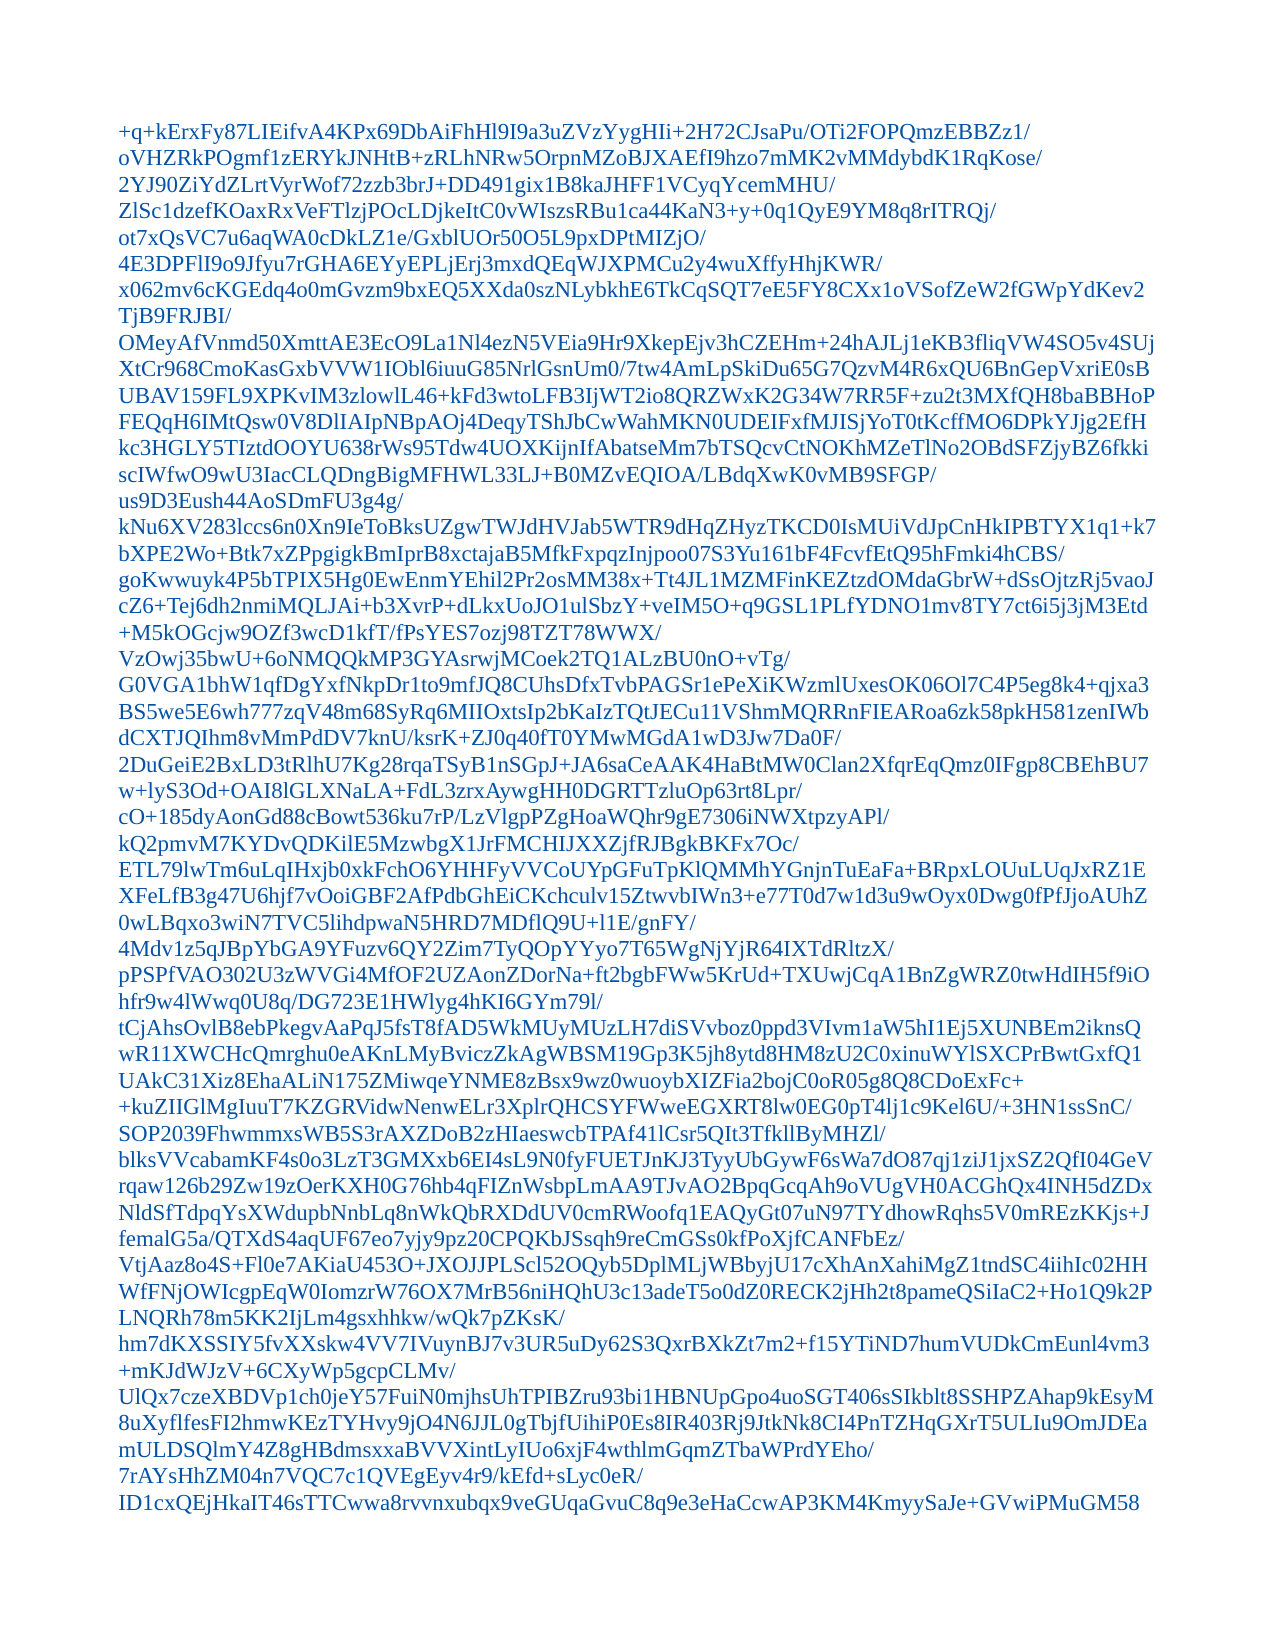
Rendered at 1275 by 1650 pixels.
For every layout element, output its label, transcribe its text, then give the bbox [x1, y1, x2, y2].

text +q+kErxFy87LIEifvA4KPx69DbAiFhHl9I9a3uZVzYygHIi+2H72CJsaPu/OTi2FOPQmzEBBZz1/oVHZRkPOgmf1zERYkJNHtB+zRLhNRw5OrpnMZoBJXAEfI9hzo7mMK2vMMdybdK1RqKose/2YJ90ZiYdZLrtVyrWof72zzb3brJ+DD491gix1B8kaJHFF1VCyqYcemMHU/ZlSc1dzefKOaxRxVeFTlzjPOcLDjkeItC0vWIszsRBu1ca44KaN3+y+0q1QyE9YM8q8rITRQj/ot7xQsVC7u6aqWA0cDkLZ1e/GxblUOr50O5L9pxDPtMIZjO/4E3DPFlI9o9Jfyu7rGHA6EYyEPLjErj3mxdQEqWJXPMCu2y4wuXffyHhjKWR/x062mv6cKGEdq4o0mGvzm9bxEQ5XXda0szNLybkhE6TkCqSQT7eE5FY8CXx1oVSofZeW2fGWpYdKev2TjB9FRJBI/OMeyAfVnmd50XmttAE3EcO9La1Nl4ezN5VEia9Hr9XkepEjv3hCZEHm+24hAJLj1eKB3fliqVW4SO5v4SUjXtCr968CmoKasGxbVVW1IObl6iuuG85NrlGsnUm0/7tw4AmLpSkiDu65G7QzvM4R6xQU6BnGepVxriE0sBUBAV159FL9XPKvIM3zlowlL46+kFd3wtoLFB3IjWT2io8QRZWxK2G34W7RR5F+zu2t3MXfQH8baBBHoPFEQqH6IMtQsw0V8DlIAIpNBpAOj4DeqyTShJbCwWahMKN0UDEIFxfMJISjYoT0tKcffMO6DPkYJjg2EfHkc3HGLY5TIztdOOYU638rWs95Tdw4UOXKijnIfAbatseMm7bTSQcvCtNOKhMZeTlNo2OBdSFZjyBZ6fkkiscIWfwO9wU3IacCLQDngBigMFHWL33LJ+B0MZvEQIOA/LBdqXwK0vMB9SFGP/us9D3Eush44AoSDmFU3g4g/kNu6XV283lccs6n0Xn9IeToBksUZgwTWJdHVJab5WTR9dHqZHyzTKCD0IsMUiVdJpCnHkIPBTYX1q1+k7bXPE2Wo+Btk7xZPpgigkBmIprB8xctajaB5MfkFxpqzInjpoo07S3Yu161bF4FcvfEtQ95hFmki4hCBS/goKwwuyk4P5bTPIX5Hg0EwEnmYEhil2Pr2osMM38x+Tt4JL1MZMFinKEZtzdOMdaGbrW+dSsOjtzRj5vaoJcZ6+Tej6dh2nmiMQLJAi+b3XvrP+dLkxUoJO1ulSbzY+veIM5O+q9GSL1PLfYDNO1mv8TY7ct6i5j3jM3Etd+M5kOGcjw9OZf3wcD1kfT/fPsYES7ozj98TZT78WWX/VzOwj35bwU+6oNMQQkMP3GYAsrwjMCoek2TQ1ALzBU0nO+vTg/G0VGA1bhW1qfDgYxfNkpDr1to9mfJQ8CUhsDfxTvbPAGSr1ePeXiKWzmlUxesOK06Ol7C4P5eg8k4+qjxa3BS5we5E6wh777zqV48m68SyRq6MIIOxtsIp2bKaIzTQtJECu11VShmMQRRnFIEARoa6zk58pkH581zenIWbdCXTJQIhm8vMmPdDV7knU/ksrK+ZJ0q40fT0YMwMGdA1wD3Jw7Da0F/2DuGeiE2BxLD3tRlhU7Kg28rqaTSyB1nSGpJ+JA6saCeAAK4HaBtMW0Clan2XfqrEqQmz0IFgp8CBEhBU7w+lyS3Od+OAI8lGLXNaLA+FdL3zrxAywgHH0DGRTTzluOp63rt8Lpr/cO+185dyAonGd88cBowt536ku7rP/LzVlgpPZgHoaWQhr9gE7306iNWXtpzyAPl/kQ2pmvM7KYDvQDKilE5MzwbgX1JrFMCHIJXXZjfRJBgkBKFx7Oc/ETL79lwTm6uLqIHxjb0xkFchO6YHHFyVVCoUYpGFuTpKlQMMhYGnjnTuEaFa+BRpxLOUuLUqJxRZ1EXFeLfB3g47U6hjf7vOoiGBF2AfPdbGhEiCKchculv15ZtwvbIWn3+e77T0d7w1d3u9wOyx0Dwg0fPfJjoAUhZ0wLBqxo3wiN7TVC5lihdpwaN5HRD7MDflQ9U+l1E/gnFY/4Mdv1z5qJBpYbGA9YFuzv6QY2Zim7TyQOpYYyo7T65WgNjYjR64IXTdRltzX/pPSPfVAO302U3zWVGi4MfOF2UZAonZDorNa+ft2bgbFWw5KrUd+TXUwjCqA1BnZgWRZ0twHdIH5f9iOhfr9w4lWwq0U8q/DG723E1HWlyg4hKI6GYm79l/tCjAhsOvlB8ebPkegvAaPqJ5fsT8fAD5WkMUyMUzLH7diSVvboz0ppd3VIvm1aW5hI1Ej5XUNBEm2iknsQwR11XWCHcQmrghu0eAKnLMyBviczZkAgWBSM19Gp3K5jh8ytd8HM8zU2C0xinuWYlSXCPrBwtGxfQ1UAkC31Xiz8EhaALiN175ZMiwqeYNME8zBsx9wz0wuoybXIZFia2bojC0oR05g8Q8CDoExFc++kuZIIGlMgIuuT7KZGRVidwNenwELr3XplrQHCSYFWweEGXRT8lw0EG0pT4lj1c9Kel6U/+3HN1ssSnC/SOP2039FhwmmxsWB5S3rAXZDoB2zHIaeswcbTPAf41lCsr5QIt3TfkllByMHZl/blksVVcabamKF4s0o3LzT3GMXxb6EI4sL9N0fyFUETJnKJ3TyyUbGywF6sWa7dO87qj1ziJ1jxSZ2QfI04GeVrqaw126b29Zw19zOerKXH0G76hb4qFIZnWsbpLmAA9TJvAO2BpqGcqAh9oVUgVH0ACGhQx4INH5dZDxNldSfTdpqYsXWdupbNnbLq8nWkQbRXDdUV0cmRWoofq1EAQyGt07uN97TYdhowRqhs5V0mREzKKjs+JfemalG5a/QTXdS4aqUF67eo7yjy9pz20CPQKbJSsqh9reCmGSs0kfPoXjfCANFbEz/VtjAaz8o4S+Fl0e7AKiaU453O+JXOJJPLScl52OQyb5DplMLjWBbyjU17cXhAnXahiMgZ1tndSC4iihIc02HHWfFNjOWIcgpEqW0IomzrW76OX7MrB56niHQhU3c13adeT5o0dZ0RECK2jHh2t8pameQSiIaC2+Ho1Q9k2PLNQRh78m5KK2IjLm4gsxhhkw/wQk7pZKsK/hm7dKXSSIY5fvXXskw4VV7IVuynBJ7v3UR5uDy62S3QxrBXkZt7m2+f15YTiND7humVUDkCmEunl4vm3+mKJdWJzV+6CXyWp5gcpCLMv/UlQx7czeXBDVp1ch0jeY57FuiN0mjhsUhTPIBZru93bi1HBNUpGpo4uoSGT406sSIkblt8SSHPZAhap9kEsyM8uXyflfesFI2hmwKEzTYHvy9jO4N6JJL0gTbjfUihiP0Es8IR403Rj9JtkNk8CI4PnTZHqGXrT5ULIu9OmJDEamULDSQlmY4Z8gHBdmsxxaBVVXintLyIUo6xjF4wthlmGqmZTbaWPrdYEho/7rAYsHhZM04n7VQC7c1QVEgEyv4r9/kEfd+sLyc0eR/ID1cxQEjHkaIT46sTTCwwa8rvvnxubqx9veGUqaGvuC8q9e3eHaCcwAP3KM4KmyySaJe+GVwiPMuGM58 [118, 118, 1157, 1515]
